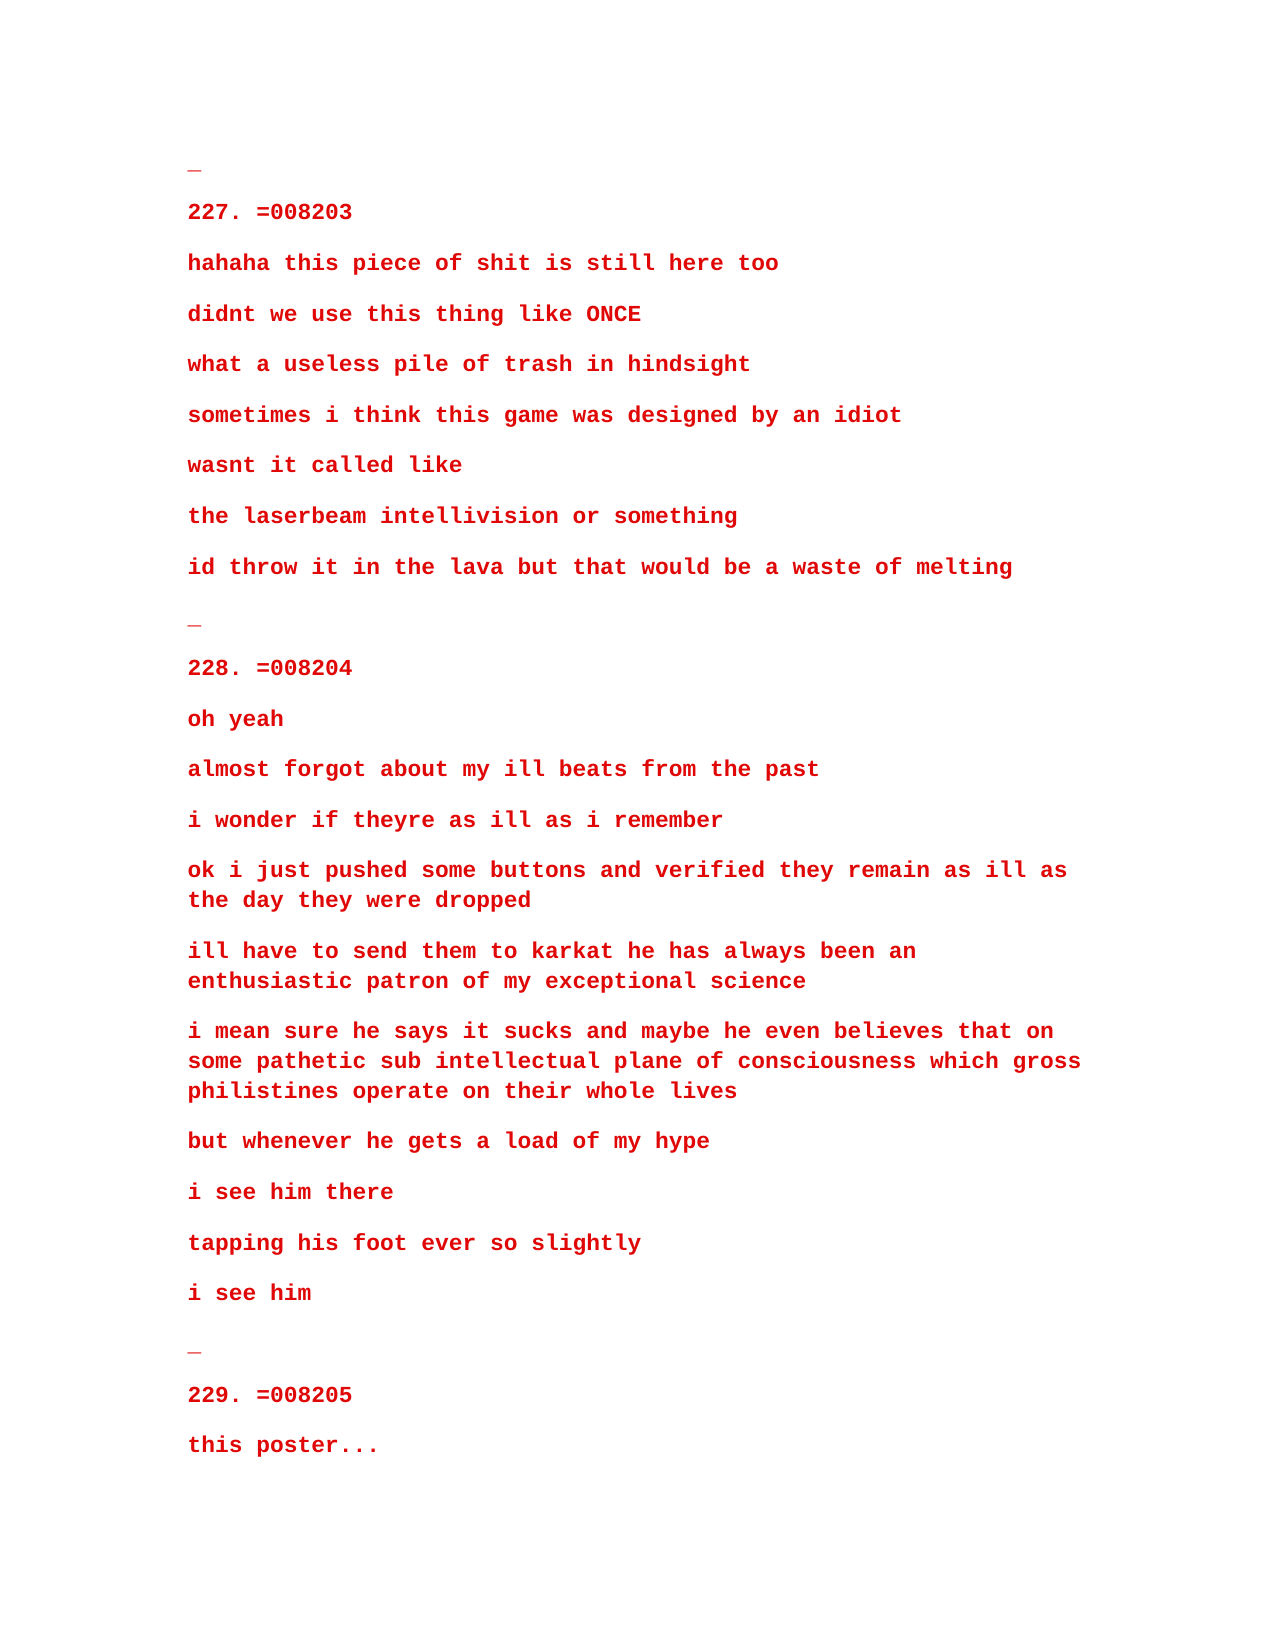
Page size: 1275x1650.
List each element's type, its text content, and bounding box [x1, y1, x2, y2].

text i wonder if theyre as ill as i remember [187, 808, 1087, 834]
text id throw it in the lava but that would be a waste of melting [187, 555, 1087, 581]
text _ [187, 606, 1087, 632]
text i see him there [187, 1180, 1087, 1206]
text _ [187, 150, 1087, 176]
text 228. =008204 [187, 656, 1087, 682]
text sometimes i think this game was designed by an idiot [187, 403, 1087, 429]
text i see him [187, 1282, 1087, 1308]
text but whenever he gets a load of my hype [187, 1130, 1087, 1156]
text this poster... [187, 1433, 1087, 1459]
text ok i just pushed some buttons and verified they remain as ill as the day they were dropped [187, 859, 1087, 914]
text 227. =008203 [187, 201, 1087, 227]
text hahaha this piece of shit is still here too [187, 251, 1087, 277]
text _ [187, 1332, 1087, 1358]
text 229. =008205 [187, 1383, 1087, 1409]
text almost forgot about my ill beats from the past [187, 757, 1087, 783]
text wasnt it called like [187, 454, 1087, 480]
text the laserbeam intellivision or something [187, 504, 1087, 530]
text what a useless pile of trash in hindsight [187, 352, 1087, 378]
text didnt we use this thing like ONCE [187, 302, 1087, 328]
text ill have to send them to karkat he has always been an enthusiastic patron of my exceptional science [187, 939, 1087, 995]
text i mean sure he says it sucks and maybe he even believes that on some pathetic sub intellectual plane of consciousness which gross philistines operate on their whole lives [187, 1019, 1087, 1105]
text oh yeah [187, 707, 1087, 733]
text tapping his foot ever so slightly [187, 1231, 1087, 1257]
